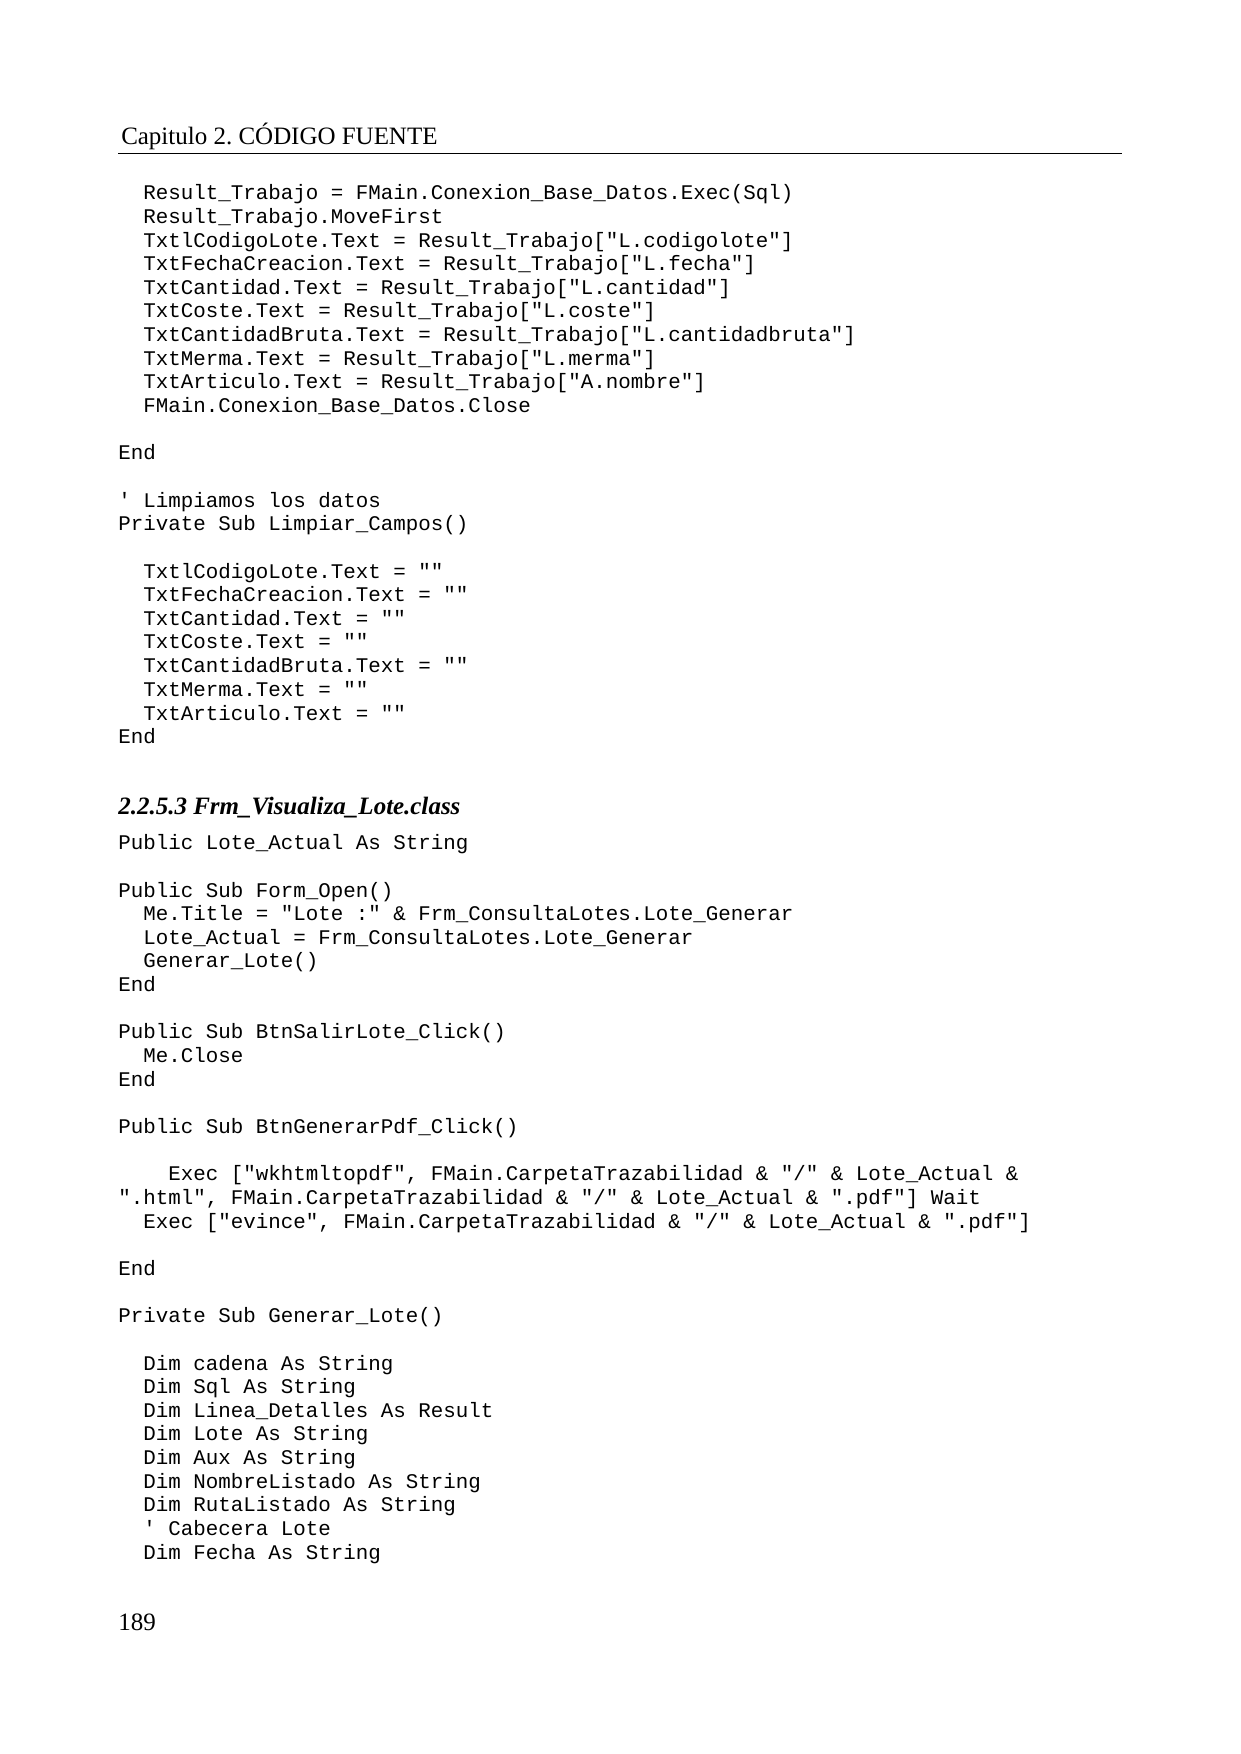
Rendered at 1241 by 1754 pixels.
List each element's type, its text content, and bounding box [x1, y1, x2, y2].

text TxtCoste.Text = Result_Trabajo["L.coste"] [118, 301, 1122, 324]
text Dim RutaListado As String [118, 1494, 1122, 1518]
text TxtMerma.Text = "" [118, 679, 1122, 702]
text Result_Trabajo = FMain.Conexion_Base_Datos.Exec(Sql) [118, 182, 1122, 206]
text End [118, 1258, 1122, 1282]
text Dim NombreListado As String [118, 1471, 1122, 1494]
text Public Lote_Actual As String [118, 832, 1122, 856]
text Public Sub BtnGenerarPdf_Click() [118, 1116, 1122, 1140]
text TxtCantidadBruta.Text = "" [118, 655, 1122, 679]
text Exec ["wkhtmltopdf", FMain.CarpetaTrazabilidad & "/" & Lote_Actual & ".html", FMain.CarpetaTrazabilidad & "/" & Lote_Actual & ".pdf"] Wait [118, 1163, 1122, 1211]
text Dim Aux As String [118, 1447, 1122, 1471]
text End [118, 442, 1122, 466]
text Private Sub Limpiar_Campos() [118, 513, 1122, 537]
text TxtCantidadBruta.Text = Result_Trabajo["L.cantidadbruta"] [118, 324, 1122, 348]
text TxtCantidad.Text = "" [118, 608, 1122, 632]
text Result_Trabajo.MoveFirst [118, 206, 1122, 229]
text Dim Linea_Detalles As Result [118, 1400, 1122, 1423]
text Generar_Lote() [118, 951, 1122, 974]
text TxtFechaCreacion.Text = Result_Trabajo["L.fecha"] [118, 253, 1122, 277]
text Me.Close [118, 1045, 1122, 1069]
text TxtArticulo.Text = "" [118, 702, 1122, 726]
subtitle 2.2.5.3 Frm_Visualiza_Lote.class [118, 791, 1122, 820]
text End [118, 974, 1122, 998]
text Lote_Actual = Frm_ConsultaLotes.Lote_Generar [118, 927, 1122, 951]
text ' Limpiamos los datos [118, 490, 1122, 513]
text Dim Sql As String [118, 1376, 1122, 1400]
text TxtlCodigoLote.Text = Result_Trabajo["L.codigolote"] [118, 229, 1122, 253]
text End [118, 726, 1122, 750]
text Exec ["evince", FMain.CarpetaTrazabilidad & "/" & Lote_Actual & ".pdf"] [118, 1211, 1122, 1234]
text TxtCantidad.Text = Result_Trabajo["L.cantidad"] [118, 277, 1122, 301]
text FMain.Conexion_Base_Datos.Close [118, 395, 1122, 419]
text Private Sub Generar_Lote() [118, 1305, 1122, 1329]
text Dim Fecha As String [118, 1542, 1122, 1565]
text TxtlCodigoLote.Text = "" [118, 561, 1122, 584]
text TxtMerma.Text = Result_Trabajo["L.merma"] [118, 348, 1122, 371]
text TxtArticulo.Text = Result_Trabajo["A.nombre"] [118, 371, 1122, 395]
text Dim cadena As String [118, 1352, 1122, 1376]
text TxtCoste.Text = "" [118, 632, 1122, 655]
text Public Sub BtnSalirLote_Click() [118, 1021, 1122, 1045]
text Me.Title = "Lote :" & Frm_ConsultaLotes.Lote_Generar [118, 903, 1122, 927]
text End [118, 1069, 1122, 1092]
text Dim Lote As String [118, 1423, 1122, 1447]
text Public Sub Form_Open() [118, 879, 1122, 903]
text ' Cabecera Lote [118, 1518, 1122, 1542]
text TxtFechaCreacion.Text = "" [118, 584, 1122, 608]
